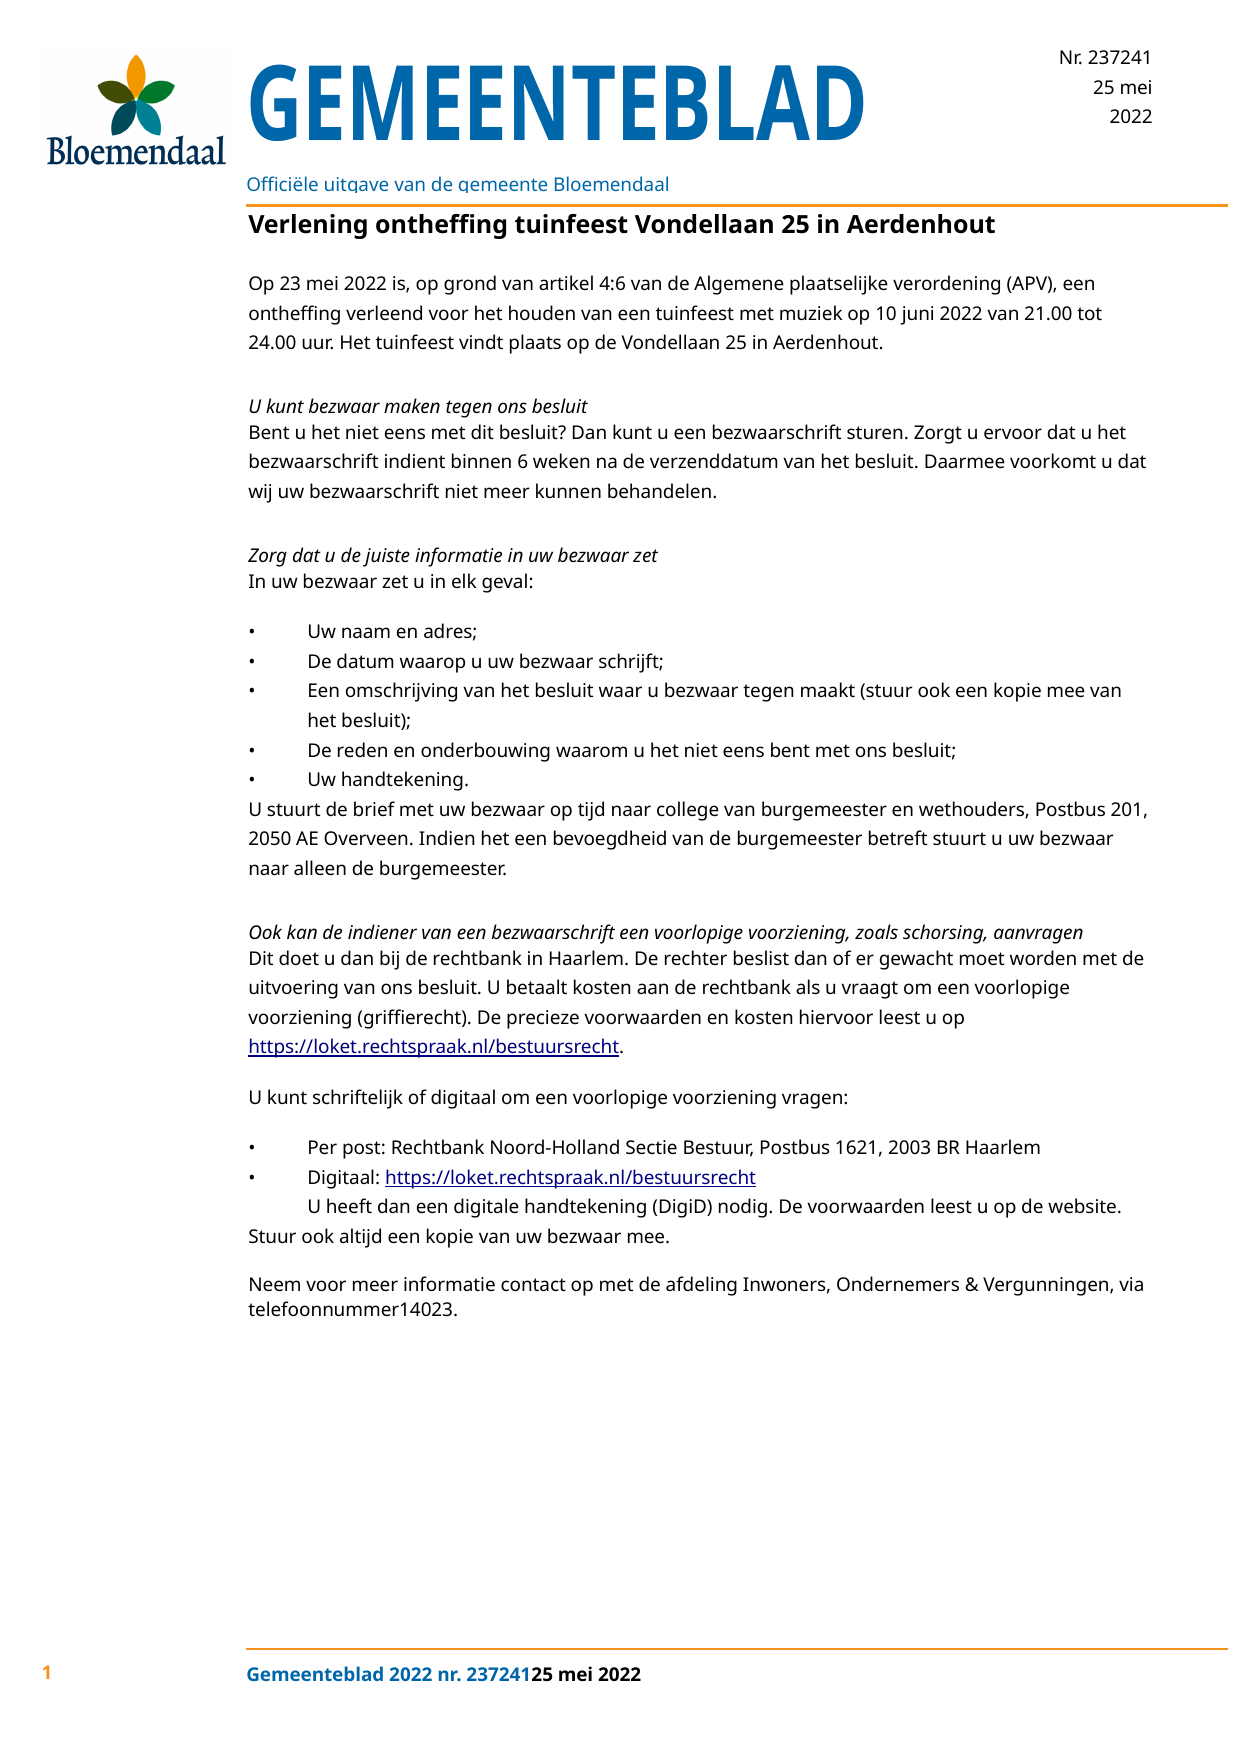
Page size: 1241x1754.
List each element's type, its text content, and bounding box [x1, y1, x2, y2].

list Digitaal: https://loket.rechtspraak.nl/bestuursrecht [248, 1164, 1152, 1190]
text U stuurt de brief met uw bezwaar op tijd naar college van burgemeester en wethouders, Postbus 201, 2050 AE Overveen. Indien het een bevoegdheid van de burgemeester betreft stuurt u uw bezwaar naar alleen de burgemeester. [248, 796, 1152, 881]
list Een omschrijving van het besluit waar u bezwaar tegen maakt (stuur ook een kopie mee van het besluit); [248, 678, 1152, 733]
text U kunt bezwaar maken tegen ons besluit [248, 393, 1152, 419]
text Neem voor meer informatie contact op met de afdeling Inwoners, Ondernemers & Vergunningen, via telefoonnummer14023. [248, 1271, 1152, 1322]
list De reden en onderbouwing waarom u het niet eens bent met ons besluit; [248, 737, 1152, 762]
list U heeft dan een digitale handtekening (DigiD) nodig. De voorwaarden leest u op de website. [248, 1193, 1152, 1219]
text Verlening ontheffing tuinfeest Vondellaan 25 in Aerdenhout [248, 207, 1152, 241]
list Uw handtekening. [248, 766, 1152, 792]
text Dit doet u dan bij de rechtbank in Haarlem. De rechter beslist dan of er gewacht moet worden met de uitvoering van ons besluit. U betaalt kosten aan de rechtbank als u vraagt om een voorlopige voorziening (griffierecht). De precieze voorwaarden en kosten hiervoor leest u op https://loket.rechtspraak.nl/bestuursrecht. [248, 945, 1152, 1059]
text Zorg dat u de juiste informatie in uw bezwaar zet [248, 542, 1152, 568]
list De datum waarop u uw bezwaar schrijft; [248, 648, 1152, 674]
text Op 23 mei 2022 is, op grond van artikel 4:6 van de Algemene plaatselijke verordening (APV), een ontheffing verleend voor het houden van een tuinfeest met muziek op 10 juni 2022 van 21.00 tot 24.00 uur. Het tuinfeest vindt plaats op de Vondellaan 25 in Aerdenhout. [248, 270, 1152, 355]
text In uw bezwaar zet u in elk geval: [248, 568, 1152, 594]
list Uw naam en adres; [248, 618, 1152, 644]
list Per post: Rechtbank Noord-Holland Sectie Bestuur, Postbus 1621, 2003 BR Haarlem [248, 1134, 1152, 1160]
text Ook kan de indiener van een bezwaarschrift een voorlopige voorziening, zoals schorsing, aanvragen [248, 919, 1152, 945]
text Bent u het niet eens met dit besluit? Dan kunt u een bezwaarschrift sturen. Zorgt u ervoor dat u het bezwaarschrift indient binnen 6 weken na de verzenddatum van het besluit. Daarmee voorkomt u dat wij uw bezwaarschrift niet meer kunnen behandelen. [248, 419, 1152, 504]
text U kunt schriftelijk of digitaal om een voorlopige voorziening vragen: [248, 1084, 1152, 1110]
text Stuur ook altijd een kopie van uw bezwaar mee. [248, 1223, 1152, 1249]
picture [41, 47, 231, 172]
